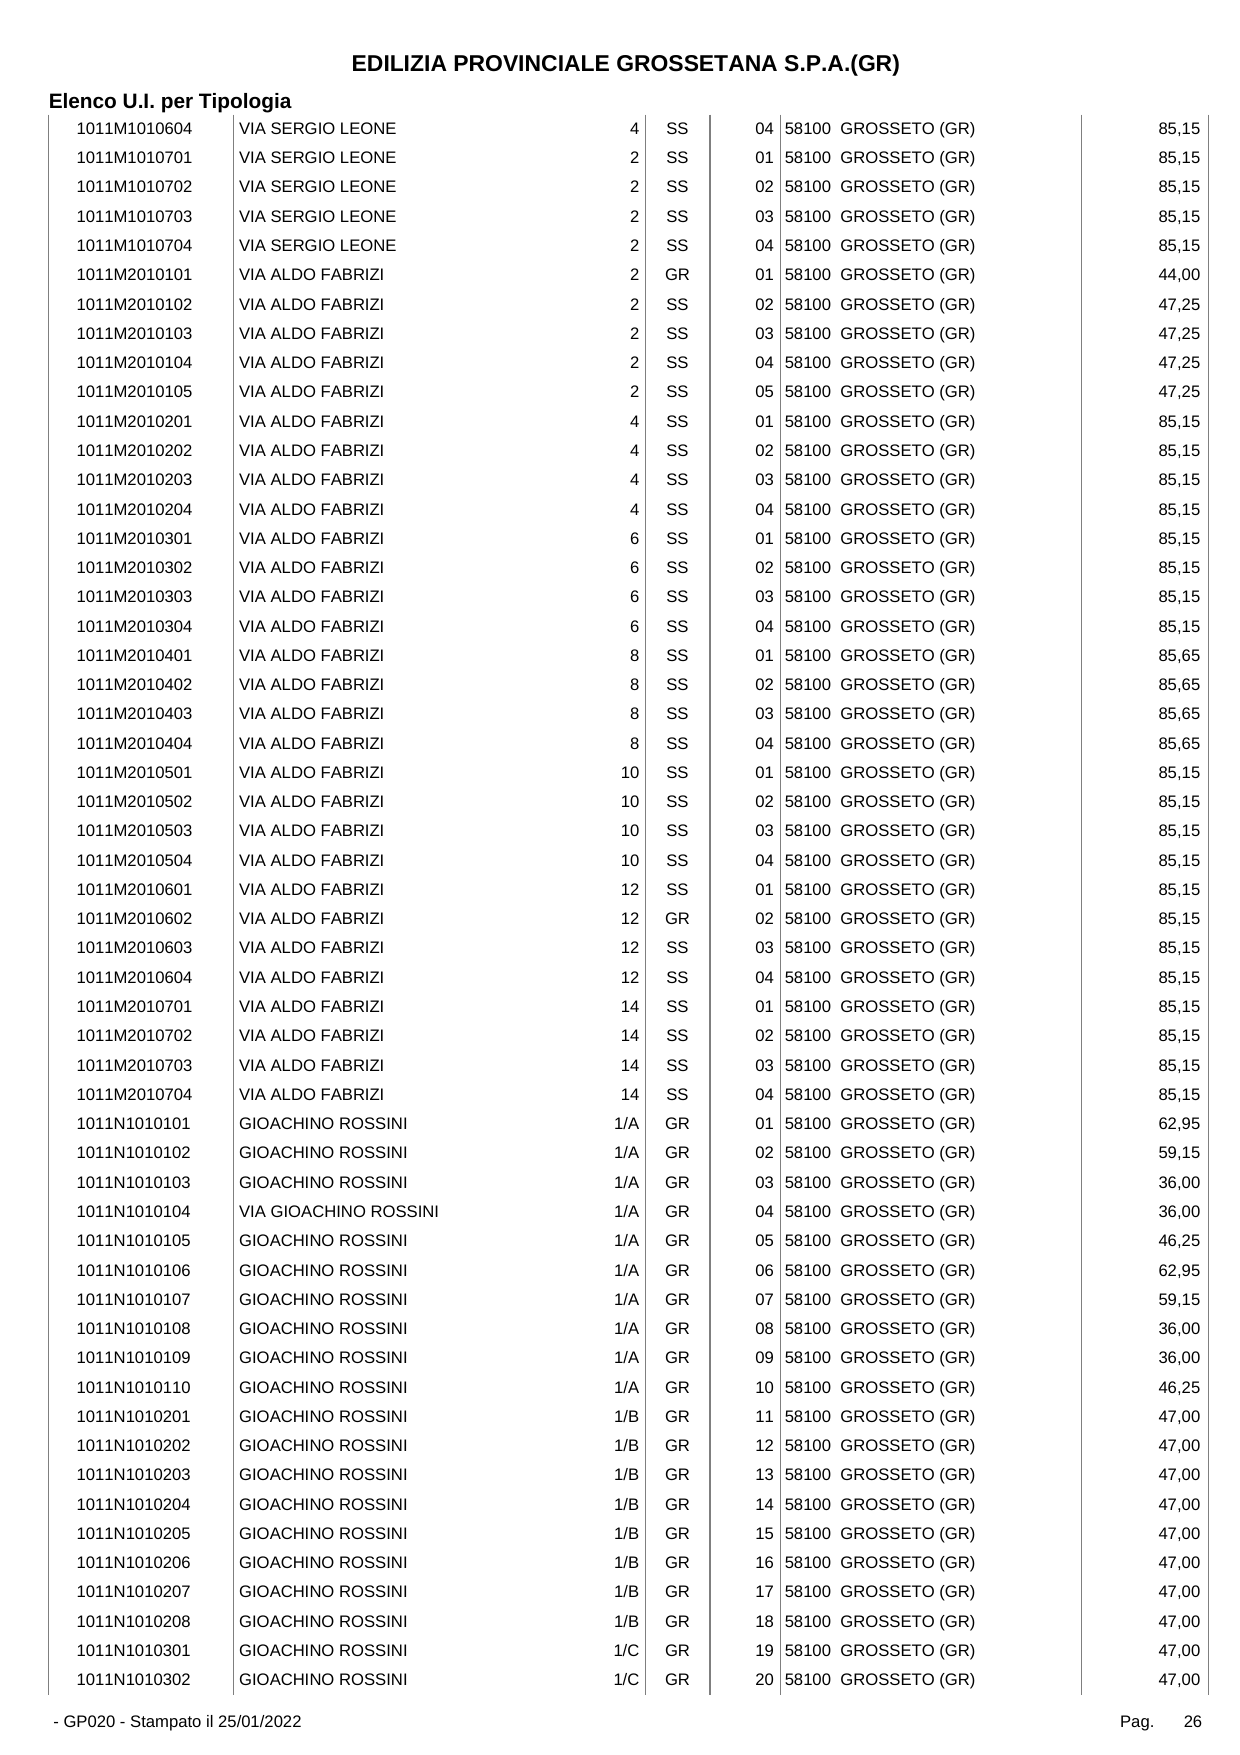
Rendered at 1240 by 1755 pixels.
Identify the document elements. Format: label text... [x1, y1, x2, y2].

table_cell 58100 GROSSETO (GR) [781, 1198, 1081, 1227]
table_cell GR [646, 1432, 709, 1461]
table_cell 03 [711, 700, 780, 729]
table_cell 85,15 [1082, 524, 1208, 553]
table_cell 1/A [589, 1344, 645, 1373]
table_cell 85,15 [1082, 554, 1208, 583]
table_cell 1/B [589, 1607, 645, 1637]
table_cell 1011M2010504 [49, 846, 233, 876]
table_cell 2 [589, 378, 645, 407]
table_cell 58100 GROSSETO (GR) [781, 963, 1081, 993]
table_cell 02 [711, 1022, 780, 1051]
table_cell 1/B [589, 1403, 645, 1432]
table_cell 58100 GROSSETO (GR) [781, 876, 1081, 905]
table_cell 36,00 [1082, 1315, 1208, 1344]
table_cell SS [646, 1051, 709, 1080]
table_cell 1011M2010703 [49, 1051, 233, 1080]
table_cell 58100 GROSSETO (GR) [781, 466, 1081, 495]
table_cell GIOACHINO ROSSINI [234, 1168, 588, 1197]
table_cell 44,00 [1082, 261, 1208, 290]
table_cell 58100 GROSSETO (GR) [781, 144, 1081, 173]
table_cell 1/B [589, 1520, 645, 1549]
table_cell 85,15 [1082, 934, 1208, 963]
table_cell SS [646, 934, 709, 963]
table_cell 4 [589, 436, 645, 466]
table_cell 85,15 [1082, 173, 1208, 202]
table_cell VIA ALDO FABRIZI [234, 759, 588, 788]
table_cell 47,00 [1082, 1549, 1208, 1578]
table_cell 58100 GROSSETO (GR) [781, 788, 1081, 817]
table_cell VIA ALDO FABRIZI [234, 671, 588, 700]
table_cell 1011N1010203 [49, 1461, 233, 1490]
table_cell 10 [711, 1373, 780, 1402]
table_cell GR [646, 1578, 709, 1607]
table_cell VIA ALDO FABRIZI [234, 612, 588, 641]
table_cell 1011M1010701 [49, 144, 233, 173]
table_cell 1011M2010101 [49, 261, 233, 290]
table_cell 58100 GROSSETO (GR) [781, 1256, 1081, 1285]
table_cell SS [646, 729, 709, 758]
table_cell VIA ALDO FABRIZI [234, 349, 588, 378]
table_cell 4 [589, 115, 645, 144]
table_cell 58100 GROSSETO (GR) [781, 232, 1081, 261]
table_cell SS [646, 144, 709, 173]
table_cell 1/A [589, 1315, 645, 1344]
table_cell GIOACHINO ROSSINI [234, 1373, 588, 1402]
table_cell 1011N1010302 [49, 1666, 233, 1695]
table_cell GIOACHINO ROSSINI [234, 1315, 588, 1344]
table_cell 2 [589, 319, 645, 349]
table_cell VIA SERGIO LEONE [234, 232, 588, 261]
table_cell SS [646, 671, 709, 700]
table_cell GR [646, 1110, 709, 1139]
table_cell 1011M2010304 [49, 612, 233, 641]
table_cell SS [646, 641, 709, 671]
table_cell 58100 GROSSETO (GR) [781, 934, 1081, 963]
table_cell 12 [589, 934, 645, 963]
table_cell 12 [589, 905, 645, 934]
table_cell VIA ALDO FABRIZI [234, 378, 588, 407]
table_cell 1011M2010704 [49, 1080, 233, 1110]
table_cell 47,00 [1082, 1490, 1208, 1519]
table_cell 01 [711, 876, 780, 905]
table_cell 05 [711, 1227, 780, 1256]
table_cell 1011N1010110 [49, 1373, 233, 1402]
table_cell 1011M1010703 [49, 202, 233, 232]
table_cell 04 [711, 349, 780, 378]
table_cell 07 [711, 1285, 780, 1314]
table_cell 85,15 [1082, 1022, 1208, 1051]
table_cell 58100 GROSSETO (GR) [781, 1110, 1081, 1139]
table_cell 62,95 [1082, 1256, 1208, 1285]
table_cell GR [646, 1520, 709, 1549]
table_cell 1011M2010403 [49, 700, 233, 729]
table_cell 13 [711, 1461, 780, 1490]
table_cell SS [646, 319, 709, 349]
table_cell VIA SERGIO LEONE [234, 144, 588, 173]
table_cell 47,00 [1082, 1403, 1208, 1432]
table_cell 85,15 [1082, 407, 1208, 436]
table_cell SS [646, 963, 709, 993]
table_cell 10 [589, 846, 645, 876]
table_cell 02 [711, 554, 780, 583]
table_cell 47,25 [1082, 319, 1208, 349]
table_cell 04 [711, 115, 780, 144]
table_cell 1/A [589, 1110, 645, 1139]
table_cell 58100 GROSSETO (GR) [781, 1637, 1081, 1666]
table_cell VIA SERGIO LEONE [234, 173, 588, 202]
table_cell 1011M2010104 [49, 349, 233, 378]
table_cell 1/A [589, 1139, 645, 1168]
table_cell 01 [711, 1110, 780, 1139]
table_cell 1/C [589, 1637, 645, 1666]
table_cell 58100 GROSSETO (GR) [781, 905, 1081, 934]
table_cell 58100 GROSSETO (GR) [781, 1051, 1081, 1080]
table_cell 58100 GROSSETO (GR) [781, 1403, 1081, 1432]
table_cell 58100 GROSSETO (GR) [781, 1344, 1081, 1373]
table_cell GIOACHINO ROSSINI [234, 1403, 588, 1432]
table_cell 1/A [589, 1285, 645, 1314]
table_cell SS [646, 876, 709, 905]
table_cell 03 [711, 1051, 780, 1080]
table_cell 03 [711, 319, 780, 349]
table_cell 03 [711, 934, 780, 963]
table_cell 1/C [589, 1666, 645, 1695]
table_cell 12 [589, 963, 645, 993]
table_cell 58100 GROSSETO (GR) [781, 993, 1081, 1022]
table_cell 85,15 [1082, 583, 1208, 612]
table_cell 1011N1010105 [49, 1227, 233, 1256]
table_cell 1011N1010301 [49, 1637, 233, 1666]
table_cell 85,15 [1082, 612, 1208, 641]
table_cell VIA ALDO FABRIZI [234, 963, 588, 993]
table_cell 02 [711, 788, 780, 817]
table_cell 1011M2010502 [49, 788, 233, 817]
table_cell GIOACHINO ROSSINI [234, 1490, 588, 1519]
table_cell 85,15 [1082, 788, 1208, 817]
table_cell GR [646, 1344, 709, 1373]
table_cell 58100 GROSSETO (GR) [781, 671, 1081, 700]
table_cell 1011M2010604 [49, 963, 233, 993]
table_cell 36,00 [1082, 1198, 1208, 1227]
table_cell 85,65 [1082, 641, 1208, 671]
table_cell VIA ALDO FABRIZI [234, 1022, 588, 1051]
table_cell 58100 GROSSETO (GR) [781, 1227, 1081, 1256]
table_cell 09 [711, 1344, 780, 1373]
table_cell VIA ALDO FABRIZI [234, 524, 588, 553]
table_cell 85,15 [1082, 144, 1208, 173]
table_cell SS [646, 232, 709, 261]
table_cell 58100 GROSSETO (GR) [781, 290, 1081, 319]
table_cell 47,00 [1082, 1578, 1208, 1607]
table_cell GIOACHINO ROSSINI [234, 1256, 588, 1285]
table_cell 1011M2010103 [49, 319, 233, 349]
table_cell 1011M2010201 [49, 407, 233, 436]
table_cell 06 [711, 1256, 780, 1285]
table_cell 1011M2010301 [49, 524, 233, 553]
table_cell 47,00 [1082, 1432, 1208, 1461]
table_cell 58100 GROSSETO (GR) [781, 1461, 1081, 1490]
table_cell 1011M2010202 [49, 436, 233, 466]
table_cell VIA ALDO FABRIZI [234, 1051, 588, 1080]
table_cell 1/A [589, 1198, 645, 1227]
table_cell VIA SERGIO LEONE [234, 115, 588, 144]
table_cell 01 [711, 759, 780, 788]
table_cell 58100 GROSSETO (GR) [781, 1139, 1081, 1168]
table_cell VIA ALDO FABRIZI [234, 788, 588, 817]
table_cell 85,15 [1082, 495, 1208, 524]
table_cell 12 [589, 876, 645, 905]
table_cell GR [646, 1285, 709, 1314]
table_cell VIA ALDO FABRIZI [234, 495, 588, 524]
table_cell 58100 GROSSETO (GR) [781, 378, 1081, 407]
table_cell VIA ALDO FABRIZI [234, 407, 588, 436]
table_cell 2 [589, 202, 645, 232]
table_cell SS [646, 407, 709, 436]
table_cell 10 [589, 817, 645, 846]
table_cell 03 [711, 583, 780, 612]
table_cell VIA ALDO FABRIZI [234, 905, 588, 934]
table_cell GIOACHINO ROSSINI [234, 1461, 588, 1490]
table_cell 58100 GROSSETO (GR) [781, 759, 1081, 788]
table_cell 2 [589, 261, 645, 290]
table_cell 1/A [589, 1168, 645, 1197]
table_cell VIA GIOACHINO ROSSINI [234, 1198, 588, 1227]
table_cell 1011M2010102 [49, 290, 233, 319]
table_cell VIA ALDO FABRIZI [234, 261, 588, 290]
table_cell SS [646, 846, 709, 876]
table_cell 1011M2010503 [49, 817, 233, 846]
table_cell 58100 GROSSETO (GR) [781, 1285, 1081, 1314]
table_cell VIA ALDO FABRIZI [234, 934, 588, 963]
table_cell 1011N1010207 [49, 1578, 233, 1607]
table_cell 1011N1010102 [49, 1139, 233, 1168]
table_cell 01 [711, 144, 780, 173]
table_cell 1011M2010701 [49, 993, 233, 1022]
table_cell SS [646, 554, 709, 583]
table_cell VIA SERGIO LEONE [234, 202, 588, 232]
table_cell 58100 GROSSETO (GR) [781, 261, 1081, 290]
table_cell GR [646, 1490, 709, 1519]
table_cell 8 [589, 641, 645, 671]
table_cell 1011M2010404 [49, 729, 233, 758]
table_cell 58100 GROSSETO (GR) [781, 641, 1081, 671]
table_cell 6 [589, 554, 645, 583]
table_cell 20 [711, 1666, 780, 1695]
table_cell 04 [711, 495, 780, 524]
table_cell 85,15 [1082, 115, 1208, 144]
table_cell 03 [711, 202, 780, 232]
table_cell 04 [711, 612, 780, 641]
table_cell 04 [711, 846, 780, 876]
table_cell 58100 GROSSETO (GR) [781, 202, 1081, 232]
table_cell GR [646, 1607, 709, 1637]
table_cell 58100 GROSSETO (GR) [781, 1168, 1081, 1197]
table_cell 1011M2010702 [49, 1022, 233, 1051]
table_cell 58100 GROSSETO (GR) [781, 1432, 1081, 1461]
table_cell 58100 GROSSETO (GR) [781, 1373, 1081, 1402]
table_cell GR [646, 1403, 709, 1432]
table_cell VIA ALDO FABRIZI [234, 846, 588, 876]
table_cell 1011M2010603 [49, 934, 233, 963]
table_cell 04 [711, 1080, 780, 1110]
table_cell 58100 GROSSETO (GR) [781, 700, 1081, 729]
table_cell 1011M1010704 [49, 232, 233, 261]
table_cell SS [646, 612, 709, 641]
table_cell 19 [711, 1637, 780, 1666]
table_cell 01 [711, 407, 780, 436]
table_cell 47,00 [1082, 1520, 1208, 1549]
table_cell 58100 GROSSETO (GR) [781, 612, 1081, 641]
table_cell GR [646, 1227, 709, 1256]
table_cell 1011M2010302 [49, 554, 233, 583]
table_cell SS [646, 202, 709, 232]
table_cell 2 [589, 290, 645, 319]
table_cell GIOACHINO ROSSINI [234, 1139, 588, 1168]
table_cell SS [646, 115, 709, 144]
table_cell 36,00 [1082, 1168, 1208, 1197]
table_cell 04 [711, 729, 780, 758]
table_cell 1011M2010602 [49, 905, 233, 934]
table_cell 46,25 [1082, 1373, 1208, 1402]
table_cell 85,15 [1082, 1051, 1208, 1080]
table_cell 02 [711, 905, 780, 934]
table_cell 03 [711, 466, 780, 495]
table_cell SS [646, 436, 709, 466]
table_cell 47,00 [1082, 1666, 1208, 1695]
table_cell VIA ALDO FABRIZI [234, 729, 588, 758]
table_cell 58100 GROSSETO (GR) [781, 1666, 1081, 1695]
table_cell 58100 GROSSETO (GR) [781, 1607, 1081, 1637]
table_cell 58100 GROSSETO (GR) [781, 349, 1081, 378]
table_cell GIOACHINO ROSSINI [234, 1578, 588, 1607]
table_cell 1/A [589, 1227, 645, 1256]
table_cell 1011N1010208 [49, 1607, 233, 1637]
table_cell SS [646, 1022, 709, 1051]
table_cell 85,65 [1082, 729, 1208, 758]
table_cell 15 [711, 1520, 780, 1549]
table_cell 46,25 [1082, 1227, 1208, 1256]
table_cell 47,00 [1082, 1637, 1208, 1666]
table_cell 11 [711, 1403, 780, 1432]
table_cell 1011M2010303 [49, 583, 233, 612]
table_cell 58100 GROSSETO (GR) [781, 846, 1081, 876]
table_cell 1/B [589, 1432, 645, 1461]
table_cell 03 [711, 1168, 780, 1197]
table_cell GR [646, 905, 709, 934]
table_cell 6 [589, 583, 645, 612]
table_cell 14 [589, 993, 645, 1022]
table_cell 47,25 [1082, 349, 1208, 378]
table_cell 01 [711, 524, 780, 553]
table_cell 1011M2010501 [49, 759, 233, 788]
table_cell 02 [711, 290, 780, 319]
table_cell 58100 GROSSETO (GR) [781, 1022, 1081, 1051]
table_cell VIA ALDO FABRIZI [234, 466, 588, 495]
table_cell 04 [711, 232, 780, 261]
table_cell 04 [711, 1198, 780, 1227]
table_cell 85,15 [1082, 202, 1208, 232]
table_cell 62,95 [1082, 1110, 1208, 1139]
table_cell 1011M2010401 [49, 641, 233, 671]
table_cell VIA ALDO FABRIZI [234, 993, 588, 1022]
table_cell SS [646, 290, 709, 319]
table_cell VIA ALDO FABRIZI [234, 436, 588, 466]
table_cell 1011N1010103 [49, 1168, 233, 1197]
table_cell 2 [589, 349, 645, 378]
table_cell 85,65 [1082, 700, 1208, 729]
table_cell 2 [589, 144, 645, 173]
table_cell 1011N1010108 [49, 1315, 233, 1344]
table_cell VIA ALDO FABRIZI [234, 583, 588, 612]
table_cell 4 [589, 466, 645, 495]
table_cell 47,00 [1082, 1461, 1208, 1490]
table_cell 2 [589, 173, 645, 202]
table_cell GR [646, 261, 709, 290]
table_cell 58100 GROSSETO (GR) [781, 115, 1081, 144]
table_cell GIOACHINO ROSSINI [234, 1549, 588, 1578]
table_cell 58100 GROSSETO (GR) [781, 1315, 1081, 1344]
table_cell 01 [711, 261, 780, 290]
table_cell 1011M1010702 [49, 173, 233, 202]
table_cell SS [646, 993, 709, 1022]
table_cell 47,00 [1082, 1607, 1208, 1637]
table_cell 58100 GROSSETO (GR) [781, 1578, 1081, 1607]
table_cell 59,15 [1082, 1285, 1208, 1314]
table_cell GR [646, 1198, 709, 1227]
table_cell SS [646, 788, 709, 817]
table_cell 58100 GROSSETO (GR) [781, 583, 1081, 612]
table_cell SS [646, 759, 709, 788]
table_cell VIA ALDO FABRIZI [234, 290, 588, 319]
table_cell 1/A [589, 1256, 645, 1285]
table_cell GR [646, 1666, 709, 1695]
table_cell 58100 GROSSETO (GR) [781, 554, 1081, 583]
table_cell 1011N1010101 [49, 1110, 233, 1139]
table_cell 14 [711, 1490, 780, 1519]
table_cell 1011N1010106 [49, 1256, 233, 1285]
table_cell GR [646, 1139, 709, 1168]
table_cell VIA ALDO FABRIZI [234, 876, 588, 905]
table_cell GR [646, 1637, 709, 1666]
table_cell 58100 GROSSETO (GR) [781, 319, 1081, 349]
table_cell 05 [711, 378, 780, 407]
table_cell GIOACHINO ROSSINI [234, 1110, 588, 1139]
table_cell SS [646, 583, 709, 612]
table_cell 58100 GROSSETO (GR) [781, 407, 1081, 436]
table_cell 85,15 [1082, 232, 1208, 261]
table_cell 1011N1010205 [49, 1520, 233, 1549]
table_cell 8 [589, 671, 645, 700]
table_cell GR [646, 1168, 709, 1197]
table_cell SS [646, 349, 709, 378]
table_cell 58100 GROSSETO (GR) [781, 1080, 1081, 1110]
table_cell 58100 GROSSETO (GR) [781, 524, 1081, 553]
table_cell VIA ALDO FABRIZI [234, 817, 588, 846]
table_cell 85,15 [1082, 876, 1208, 905]
table_cell 85,15 [1082, 993, 1208, 1022]
table_cell 14 [589, 1022, 645, 1051]
table_cell 85,15 [1082, 963, 1208, 993]
table_cell SS [646, 173, 709, 202]
table_cell 02 [711, 173, 780, 202]
table_cell 1011N1010206 [49, 1549, 233, 1578]
table_cell 1/B [589, 1490, 645, 1519]
table_cell 18 [711, 1607, 780, 1637]
table_cell 85,15 [1082, 436, 1208, 466]
table_cell 10 [589, 759, 645, 788]
table_cell 58100 GROSSETO (GR) [781, 1490, 1081, 1519]
table_cell 16 [711, 1549, 780, 1578]
table_cell 01 [711, 641, 780, 671]
table_cell SS [646, 524, 709, 553]
table_cell 85,15 [1082, 1080, 1208, 1110]
table_cell 1011N1010201 [49, 1403, 233, 1432]
table_cell GIOACHINO ROSSINI [234, 1227, 588, 1256]
table_cell 1/B [589, 1461, 645, 1490]
table_cell VIA ALDO FABRIZI [234, 700, 588, 729]
table_cell GR [646, 1315, 709, 1344]
table_cell 1011N1010107 [49, 1285, 233, 1314]
table_cell SS [646, 466, 709, 495]
table_cell 85,65 [1082, 671, 1208, 700]
table_cell 02 [711, 671, 780, 700]
table_cell 8 [589, 700, 645, 729]
table_cell 1/B [589, 1578, 645, 1607]
table_cell VIA ALDO FABRIZI [234, 319, 588, 349]
table_cell 58100 GROSSETO (GR) [781, 1549, 1081, 1578]
table_cell GR [646, 1549, 709, 1578]
table_cell 47,25 [1082, 378, 1208, 407]
table_cell 04 [711, 963, 780, 993]
table_cell 08 [711, 1315, 780, 1344]
table_cell GR [646, 1461, 709, 1490]
table_cell SS [646, 817, 709, 846]
table_cell GIOACHINO ROSSINI [234, 1607, 588, 1637]
table_cell 85,15 [1082, 759, 1208, 788]
table_cell 1011M2010402 [49, 671, 233, 700]
table_cell 1011M2010105 [49, 378, 233, 407]
table_cell SS [646, 700, 709, 729]
table_cell 59,15 [1082, 1139, 1208, 1168]
table_cell GR [646, 1256, 709, 1285]
table_cell 1011N1010204 [49, 1490, 233, 1519]
table_cell GIOACHINO ROSSINI [234, 1344, 588, 1373]
table_cell 36,00 [1082, 1344, 1208, 1373]
table_cell 58100 GROSSETO (GR) [781, 1520, 1081, 1549]
table_cell 4 [589, 495, 645, 524]
table_cell 17 [711, 1578, 780, 1607]
table_cell GIOACHINO ROSSINI [234, 1637, 588, 1666]
table_cell 1/A [589, 1373, 645, 1402]
table_cell 6 [589, 524, 645, 553]
table_cell SS [646, 495, 709, 524]
table_cell 1011N1010104 [49, 1198, 233, 1227]
table_cell 03 [711, 817, 780, 846]
table_cell GR [646, 1373, 709, 1402]
table_cell VIA ALDO FABRIZI [234, 641, 588, 671]
table_cell 58100 GROSSETO (GR) [781, 817, 1081, 846]
table_cell 1011M1010604 [49, 115, 233, 144]
table_cell 14 [589, 1051, 645, 1080]
table_cell 6 [589, 612, 645, 641]
table_cell 02 [711, 1139, 780, 1168]
table_cell 1011N1010202 [49, 1432, 233, 1461]
table_cell SS [646, 1080, 709, 1110]
table_cell 1011M2010204 [49, 495, 233, 524]
table_cell 85,15 [1082, 817, 1208, 846]
table_cell 47,25 [1082, 290, 1208, 319]
table_cell GIOACHINO ROSSINI [234, 1285, 588, 1314]
table_cell 1/B [589, 1549, 645, 1578]
table_cell 8 [589, 729, 645, 758]
table_cell 10 [589, 788, 645, 817]
table_cell 85,15 [1082, 905, 1208, 934]
table_cell 1011N1010109 [49, 1344, 233, 1373]
table_cell 02 [711, 436, 780, 466]
table_cell 85,15 [1082, 466, 1208, 495]
table_cell GIOACHINO ROSSINI [234, 1432, 588, 1461]
table_cell 14 [589, 1080, 645, 1110]
table_cell 12 [711, 1432, 780, 1461]
table_cell GIOACHINO ROSSINI [234, 1520, 588, 1549]
table_cell 58100 GROSSETO (GR) [781, 173, 1081, 202]
table_cell VIA ALDO FABRIZI [234, 554, 588, 583]
table_cell SS [646, 378, 709, 407]
table_cell 85,15 [1082, 846, 1208, 876]
table_cell GIOACHINO ROSSINI [234, 1666, 588, 1695]
table_cell 4 [589, 407, 645, 436]
table_cell 1011M2010203 [49, 466, 233, 495]
table_cell 58100 GROSSETO (GR) [781, 495, 1081, 524]
table_cell 58100 GROSSETO (GR) [781, 729, 1081, 758]
table_cell 01 [711, 993, 780, 1022]
table_cell 1011M2010601 [49, 876, 233, 905]
table_cell 58100 GROSSETO (GR) [781, 436, 1081, 466]
table_cell VIA ALDO FABRIZI [234, 1080, 588, 1110]
table_cell 2 [589, 232, 645, 261]
